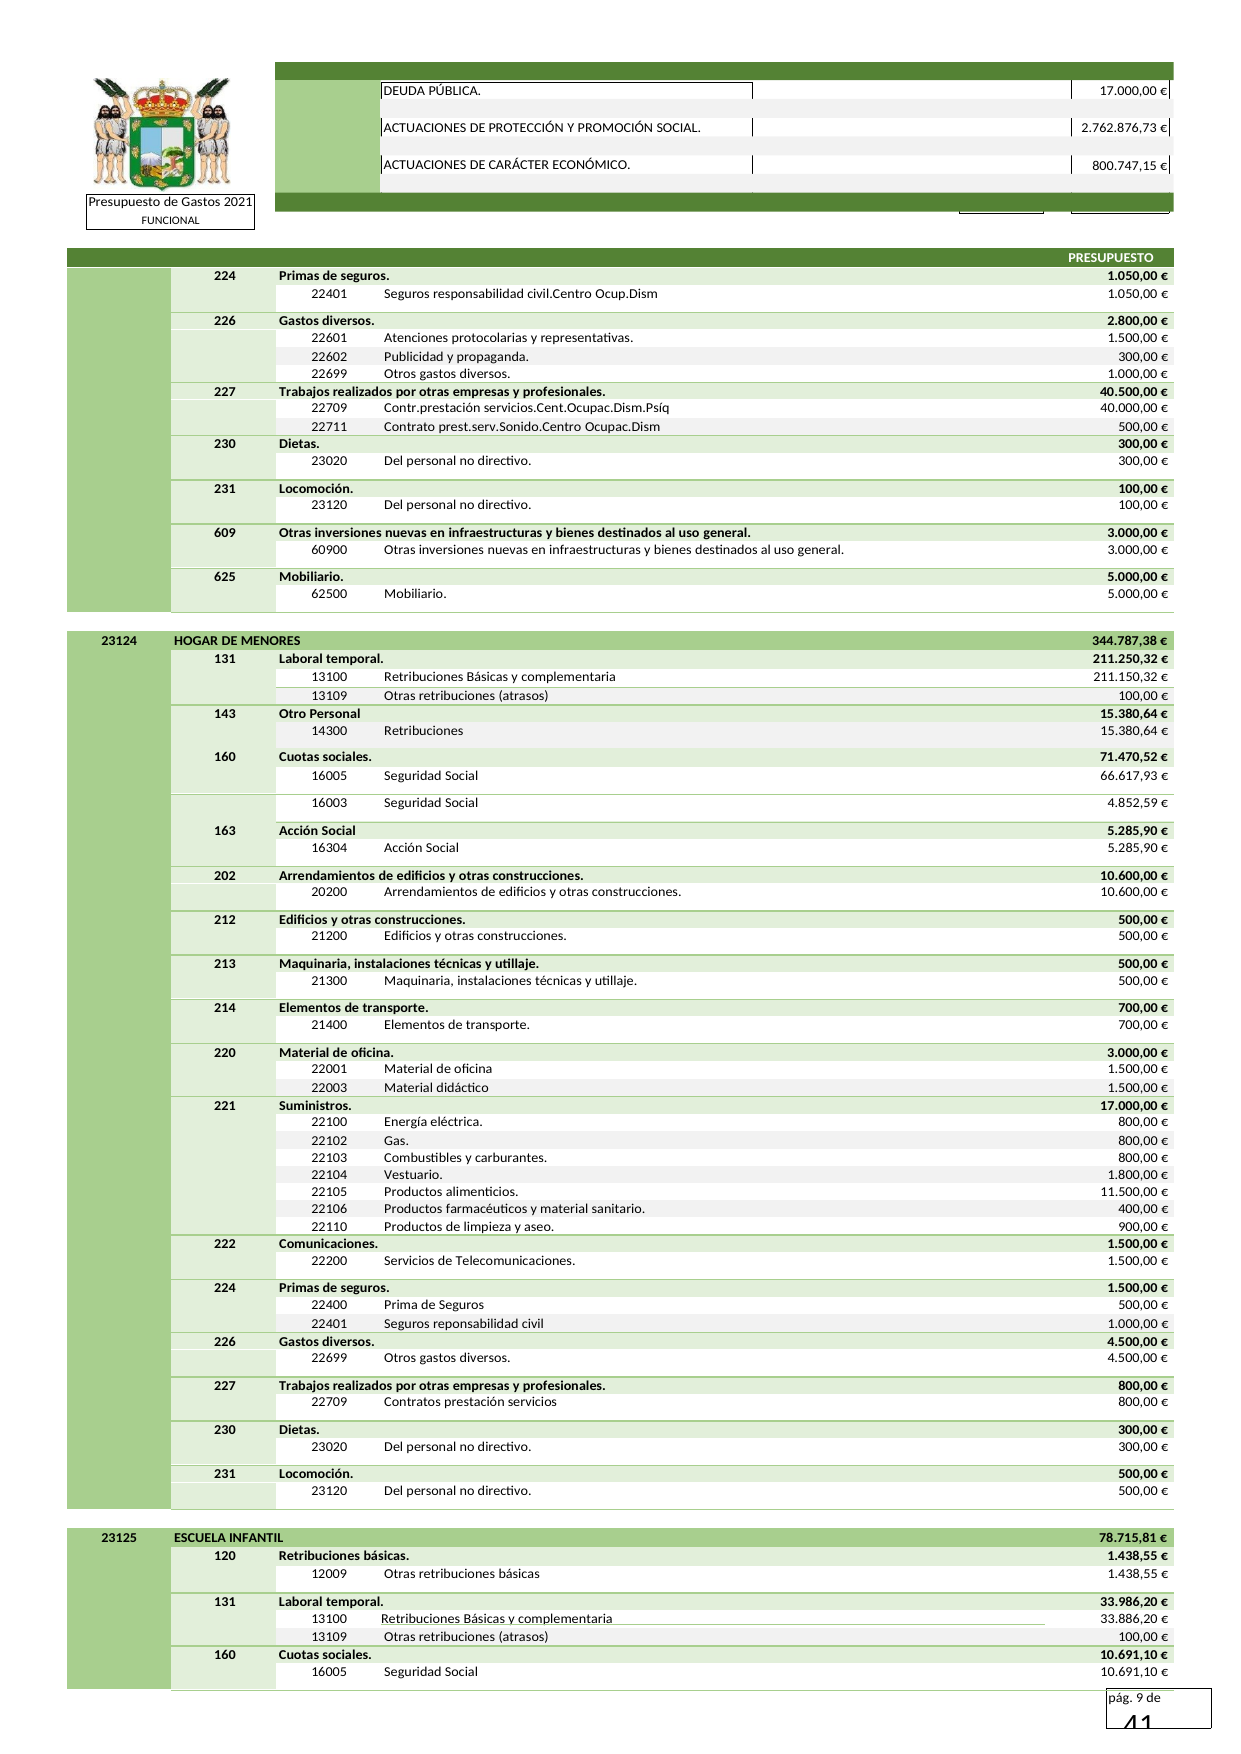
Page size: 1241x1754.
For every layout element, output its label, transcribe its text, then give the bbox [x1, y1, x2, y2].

table_cell 22110 Productos de limpieza y aseo. [276, 1218, 887, 1234]
table_cell 71.470,52 € [887, 748, 1174, 767]
table_cell Retribuciones básicas. [276, 1547, 868, 1566]
table_cell 22602 Publicidad y propaganda. [276, 347, 972, 365]
table_cell 300,00 € [972, 436, 1174, 453]
table_cell [171, 884, 276, 910]
table_cell [171, 1297, 276, 1332]
table_cell Laboral temporal. [276, 1594, 868, 1610]
table_cell 13100 Retribuciones Básicas y complementaria [276, 1610, 868, 1628]
table_cell 131 [171, 650, 276, 669]
table_cell 1.000,00 € [887, 1314, 1174, 1332]
table_cell [171, 497, 276, 523]
table_cell 100,00 € [972, 481, 1174, 497]
table_cell Acción Social [276, 823, 887, 839]
table_cell 22601 Atenciones protocolarias y representativas. [276, 330, 972, 347]
picture [93, 78, 231, 192]
table_cell 500,00 € [887, 1466, 1174, 1482]
table_cell 22100 Energía eléctrica. [276, 1114, 887, 1131]
table_cell 227 [171, 1378, 276, 1394]
table_cell 120 [171, 1547, 276, 1566]
table_cell [171, 1061, 276, 1096]
table_cell [171, 585, 276, 612]
table_cell [171, 400, 276, 435]
table_cell 211.250,32 € [887, 650, 1174, 669]
table_cell 230 [171, 1422, 276, 1438]
table_cell 16003 Seguridad Social [276, 795, 887, 821]
table_cell [171, 1016, 276, 1043]
table_cell 23120 Del personal no directivo. [276, 1483, 887, 1509]
table_cell 16005 Seguridad Social [276, 767, 887, 793]
table_cell 221 [171, 1097, 276, 1114]
table_cell Cuotas sociales. [276, 748, 887, 767]
table_cell 12009 Otras retribuciones básicas [276, 1566, 868, 1592]
table_cell 5.285,90 € [887, 839, 1174, 866]
table_cell 222 [171, 1236, 276, 1252]
table_cell [171, 767, 276, 793]
table_cell Edificios y otras construcciones. [276, 912, 887, 928]
table_cell [171, 1350, 276, 1376]
table_cell 211.150,32 € [887, 669, 1174, 687]
table_cell Otro Personal [276, 706, 887, 722]
table_cell 220 [171, 1044, 276, 1061]
table_cell [171, 453, 276, 479]
table_cell [67, 1547, 171, 1689]
table_cell [171, 1610, 276, 1645]
table_cell 1.500,00 € [887, 1079, 1174, 1096]
table_cell Locomoción. [276, 481, 972, 497]
table_cell 23120 Del personal no directivo. [276, 497, 972, 523]
table_cell 10.691,10 € [868, 1647, 1174, 1663]
table_cell 5.000,00 € [972, 569, 1174, 585]
table_cell 10.691,10 € [868, 1663, 1174, 1689]
table_cell 33.886,20 € [868, 1610, 1174, 1628]
table_cell 213 [171, 956, 276, 972]
table_cell 300,00 € [972, 347, 1174, 365]
table_cell Cuotas sociales. [276, 1647, 868, 1663]
table_cell 40.000,00 € [972, 400, 1174, 417]
table_cell 22709 Contratos prestación servicios [276, 1394, 887, 1420]
table_cell 40.500,00 € [972, 383, 1174, 399]
table_cell Arrendamientos de edificios y otras construcciones. [276, 867, 887, 883]
table_cell Maquinaria, instalaciones técnicas y utillaje. [276, 956, 887, 972]
table_header PRESUPUESTO [67, 248, 1174, 267]
table_cell 4.500,00 € [887, 1350, 1174, 1376]
table_cell Laboral temporal. [276, 650, 887, 669]
table_cell 22401 Seguros reponsabilidad civil [276, 1314, 887, 1332]
table_cell 16005 Seguridad Social [276, 1663, 868, 1689]
table_cell 22200 Servicios de Telecomunicaciones. [276, 1252, 887, 1279]
table_cell 625 [171, 569, 276, 585]
table_cell Comunicaciones. [276, 1236, 887, 1252]
table_cell 900,00 € [887, 1218, 1174, 1234]
table_cell 3.000,00 € [972, 541, 1174, 567]
table_cell 22003 Material didáctico [276, 1079, 887, 1096]
table_cell 500,00 € [887, 972, 1174, 998]
table_cell Trabajos realizados por otras empresas y profesionales. [276, 1378, 887, 1394]
table_cell 163 [171, 821, 276, 839]
table_cell 800,00 € [887, 1149, 1174, 1166]
table_cell 66.617,93 € [887, 767, 1174, 793]
table_cell [171, 972, 276, 998]
table_cell 23020 Del personal no directivo. [276, 453, 972, 479]
table_cell 22103 Combustibles y carburantes. [276, 1149, 887, 1166]
table_cell [171, 1394, 276, 1420]
table_cell Material de oficina. [276, 1044, 887, 1061]
table_cell [67, 650, 171, 1509]
table_cell 300,00 € [887, 1438, 1174, 1464]
table_cell 22709 Contr.prestación servicios.Cent.Ocupac.Dism.Psíq [276, 400, 972, 417]
table_cell 11.500,00 € [887, 1183, 1174, 1200]
table_cell 62500 Mobiliario. [276, 585, 972, 612]
table_cell 500,00 € [972, 418, 1174, 435]
table_cell 700,00 € [887, 1016, 1174, 1043]
table_cell 23020 Del personal no directivo. [276, 1438, 887, 1464]
table_cell [171, 1114, 276, 1234]
table_cell 60900 Otras inversiones nuevas en infraestructuras y bienes destinados al uso general. [276, 541, 972, 567]
table_cell 1.050,00 € [972, 285, 1174, 312]
table_cell 4.852,59 € [887, 795, 1174, 821]
table_header 23125 ESCUELA INFANTIL 78.715,81 € [67, 1528, 1174, 1547]
table_cell 16304 Acción Social [276, 839, 887, 866]
table_cell 500,00 € [887, 956, 1174, 972]
table_cell 2.800,00 € [972, 313, 1174, 329]
table_cell 230 [171, 436, 276, 453]
table_cell [171, 1252, 276, 1279]
table_cell 609 [171, 525, 276, 541]
table_cell Primas de seguros. [276, 1280, 887, 1297]
table_cell [171, 330, 276, 382]
table_cell 160 [171, 748, 276, 767]
table_cell 13100 Retribuciones Básicas y complementaria [276, 669, 887, 687]
table_cell [171, 541, 276, 567]
table_cell 21300 Maquinaria, instalaciones técnicas y utillaje. [276, 972, 887, 998]
table_cell 226 [171, 1333, 276, 1349]
table_cell 13109 Otras retribuciones (atrasos) [276, 688, 887, 704]
table_cell 3.000,00 € [887, 1044, 1174, 1061]
table_cell 22711 Contrato prest.serv.Sonido.Centro Ocupac.Dism [276, 418, 972, 435]
table_cell [171, 1438, 276, 1464]
table_cell 131 [171, 1594, 276, 1610]
table_cell [67, 268, 171, 612]
table_cell 15.380,64 € [887, 722, 1174, 748]
table_cell 100,00 € [972, 497, 1174, 523]
table_cell 10.600,00 € [887, 867, 1174, 883]
table_cell 22699 Otros gastos diversos. [276, 1350, 887, 1376]
table_cell [171, 285, 276, 312]
table_cell 160 [171, 1647, 276, 1663]
table_cell 10.600,00 € [887, 884, 1174, 910]
table_cell 22001 Material de oficina [276, 1061, 887, 1078]
table_cell 500,00 € [887, 1483, 1174, 1509]
table_cell [171, 928, 276, 954]
table_cell 212 [171, 912, 276, 928]
table_cell Gastos diversos. [276, 313, 972, 329]
table_cell 226 [171, 313, 276, 329]
table_cell 227 [171, 383, 276, 399]
table_cell Elementos de transporte. [276, 1000, 887, 1016]
table_cell 22106 Productos farmacéuticos y material sanitario. [276, 1200, 887, 1217]
table_cell 500,00 € [887, 1297, 1174, 1314]
table_cell 3.000,00 € [972, 525, 1174, 541]
table_cell Dietas. [276, 1422, 887, 1438]
table_cell 1.438,55 € [868, 1566, 1174, 1592]
table_cell 1.500,00 € [887, 1252, 1174, 1279]
table_cell Gastos diversos. [276, 1333, 887, 1349]
table_cell [171, 1663, 276, 1689]
table_cell Mobiliario. [276, 569, 972, 585]
table_cell 214 [171, 1000, 276, 1016]
table_cell 33.986,20 € [868, 1594, 1174, 1610]
table_cell [171, 795, 276, 821]
table_cell 224 [171, 268, 276, 285]
table_cell [171, 1483, 276, 1509]
table_cell 400,00 € [887, 1200, 1174, 1217]
table_cell 143 [171, 706, 276, 722]
table_cell 1.438,55 € [868, 1547, 1174, 1566]
table_header 23124 HOGAR DE MENORES 344.787,38 € [67, 631, 1174, 650]
table_cell 22699 Otros gastos diversos. [276, 365, 972, 382]
table_cell 1.500,00 € [887, 1061, 1174, 1078]
table_cell 100,00 € [868, 1628, 1174, 1645]
table_cell 21200 Edificios y otras construcciones. [276, 928, 887, 954]
table_cell Trabajos realizados por otras empresas y profesionales. [276, 383, 972, 399]
table_cell 1.500,00 € [887, 1280, 1174, 1297]
table_cell 500,00 € [887, 912, 1174, 928]
table_cell 22400 Prima de Seguros [276, 1297, 887, 1314]
table_cell 21400 Elementos de transporte. [276, 1016, 887, 1043]
table_cell 15.380,64 € [887, 706, 1174, 722]
table_cell 700,00 € [887, 1000, 1174, 1016]
table_cell 5.000,00 € [972, 585, 1174, 612]
table_cell 500,00 € [887, 928, 1174, 954]
table_cell 800,00 € [887, 1114, 1174, 1131]
table_cell [171, 669, 276, 704]
table_cell 800,00 € [887, 1378, 1174, 1394]
table_cell 1.000,00 € [972, 365, 1174, 382]
table_cell 800,00 € [887, 1394, 1174, 1420]
table_cell 224 [171, 1280, 276, 1297]
table_cell Otras inversiones nuevas en infraestructuras y bienes destinados al uso general. [276, 525, 972, 541]
table_cell 22102 Gas. [276, 1131, 887, 1149]
table_cell [171, 1566, 276, 1592]
table_cell 202 [171, 867, 276, 883]
table_cell 14300 Retribuciones [276, 722, 887, 748]
table_cell 1.800,00 € [887, 1166, 1174, 1183]
table_cell 100,00 € [887, 688, 1174, 704]
table_cell 231 [171, 1466, 276, 1482]
table_cell Dietas. [276, 436, 972, 453]
table_cell 800,00 € [887, 1131, 1174, 1149]
table_cell 1.500,00 € [972, 330, 1174, 347]
table_cell Primas de seguros. [276, 268, 972, 285]
table_cell 13109 Otras retribuciones (atrasos) [276, 1628, 868, 1645]
table_cell 4.500,00 € [887, 1333, 1174, 1349]
table_cell 231 [171, 481, 276, 497]
table_cell 17.000,00 € [887, 1097, 1174, 1114]
table_cell Suministros. [276, 1097, 887, 1114]
table_cell [171, 722, 276, 748]
table_cell 22401 Seguros responsabilidad civil.Centro Ocup.Dism [276, 285, 972, 312]
table_cell 1.050,00 € [972, 268, 1174, 285]
table_cell 1.500,00 € [887, 1236, 1174, 1252]
table_cell 5.285,90 € [887, 823, 1174, 839]
table_cell 22104 Vestuario. [276, 1166, 887, 1183]
table_cell 300,00 € [887, 1422, 1174, 1438]
table_cell 20200 Arrendamientos de edificios y otras construcciones. [276, 884, 887, 910]
table_cell 22105 Productos alimenticios. [276, 1183, 887, 1200]
table_cell Locomoción. [276, 1466, 887, 1482]
table_cell 300,00 € [972, 453, 1174, 479]
table_cell [171, 839, 276, 866]
